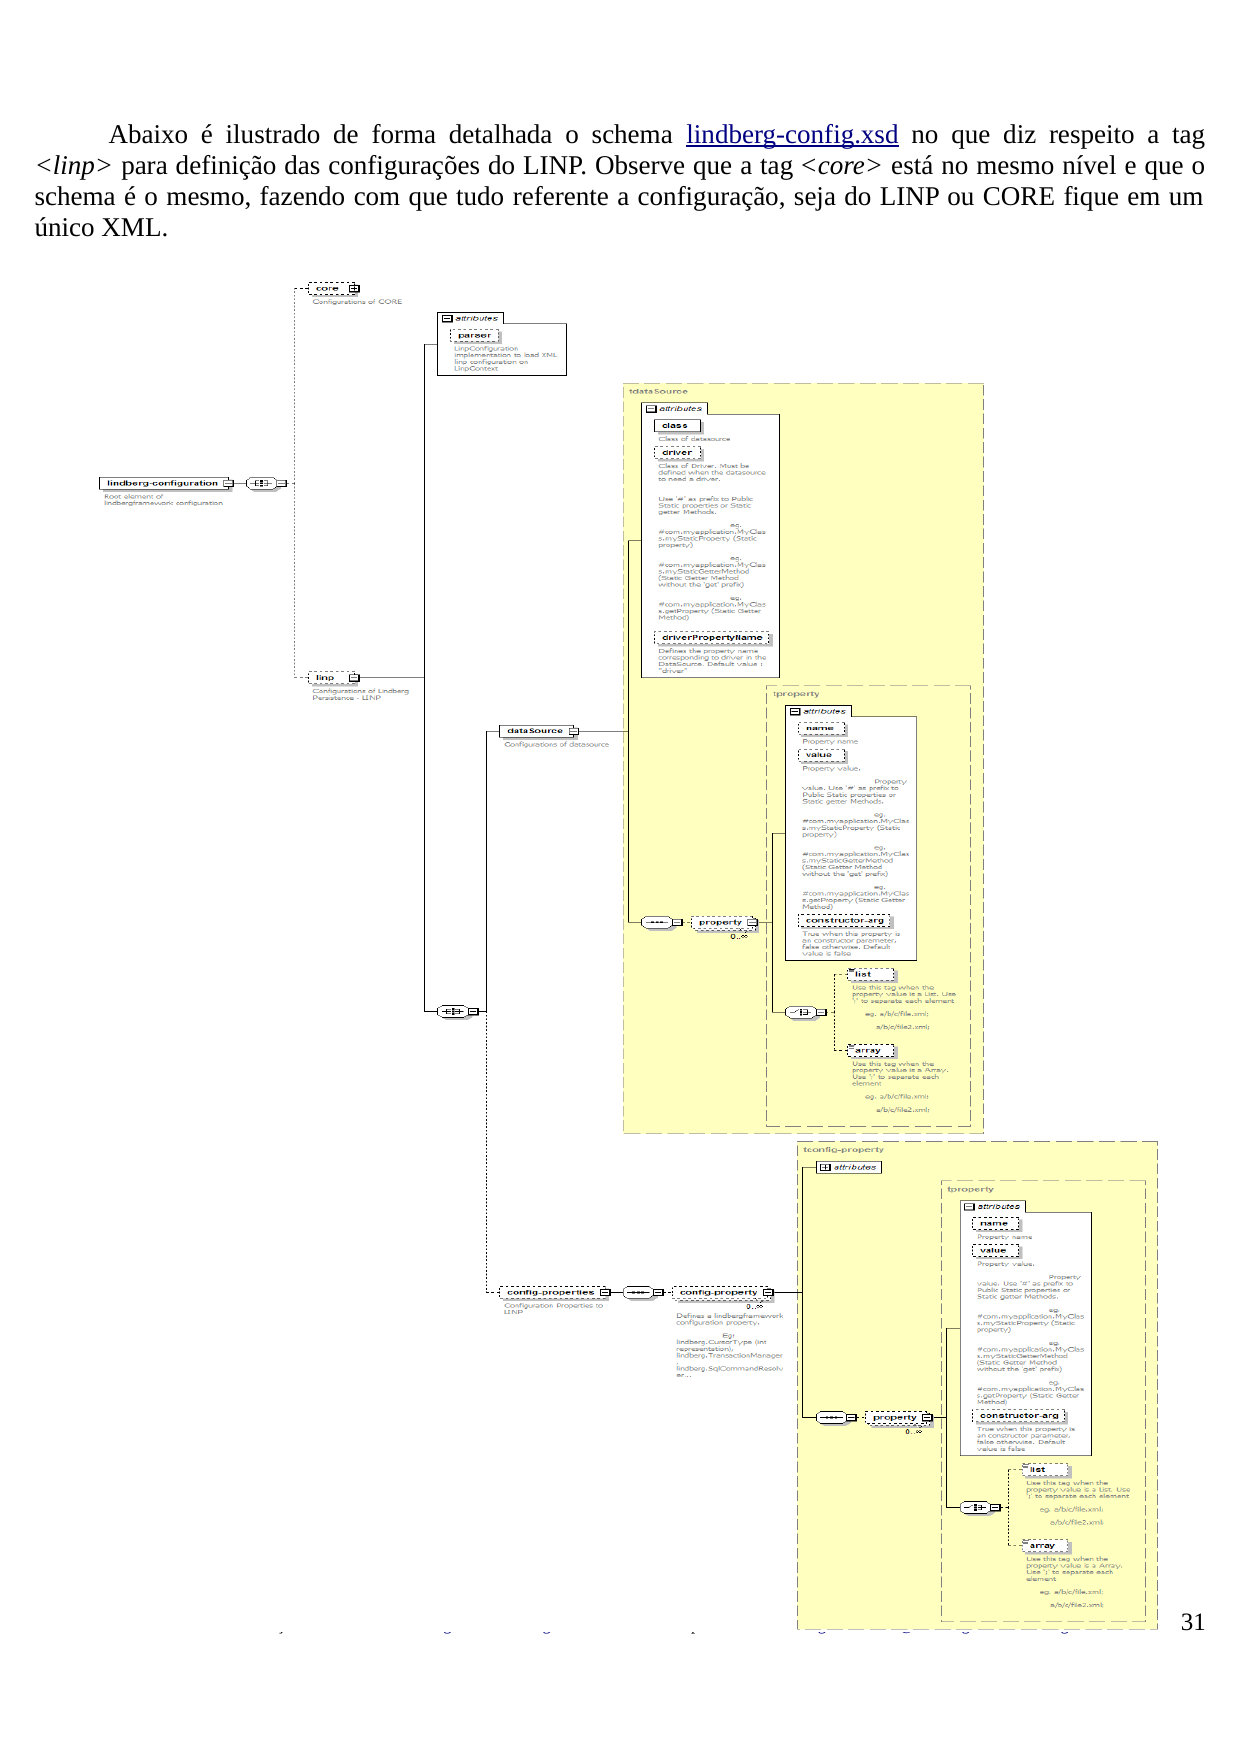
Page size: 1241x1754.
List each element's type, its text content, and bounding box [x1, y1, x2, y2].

text Abaixo é ilustrado de forma detalhada o schema lindberg-config.xsd no que diz respeito a tag <linp> para definição das configurações do LINP. Observe que a tag <core> está no mesmo nível e que o schema é o mesmo, fazendo com que tudo referente a configuração, seja do LINP ou CORE fique em um único XML. [34, 118, 1206, 243]
picture [90, 279, 1165, 1632]
